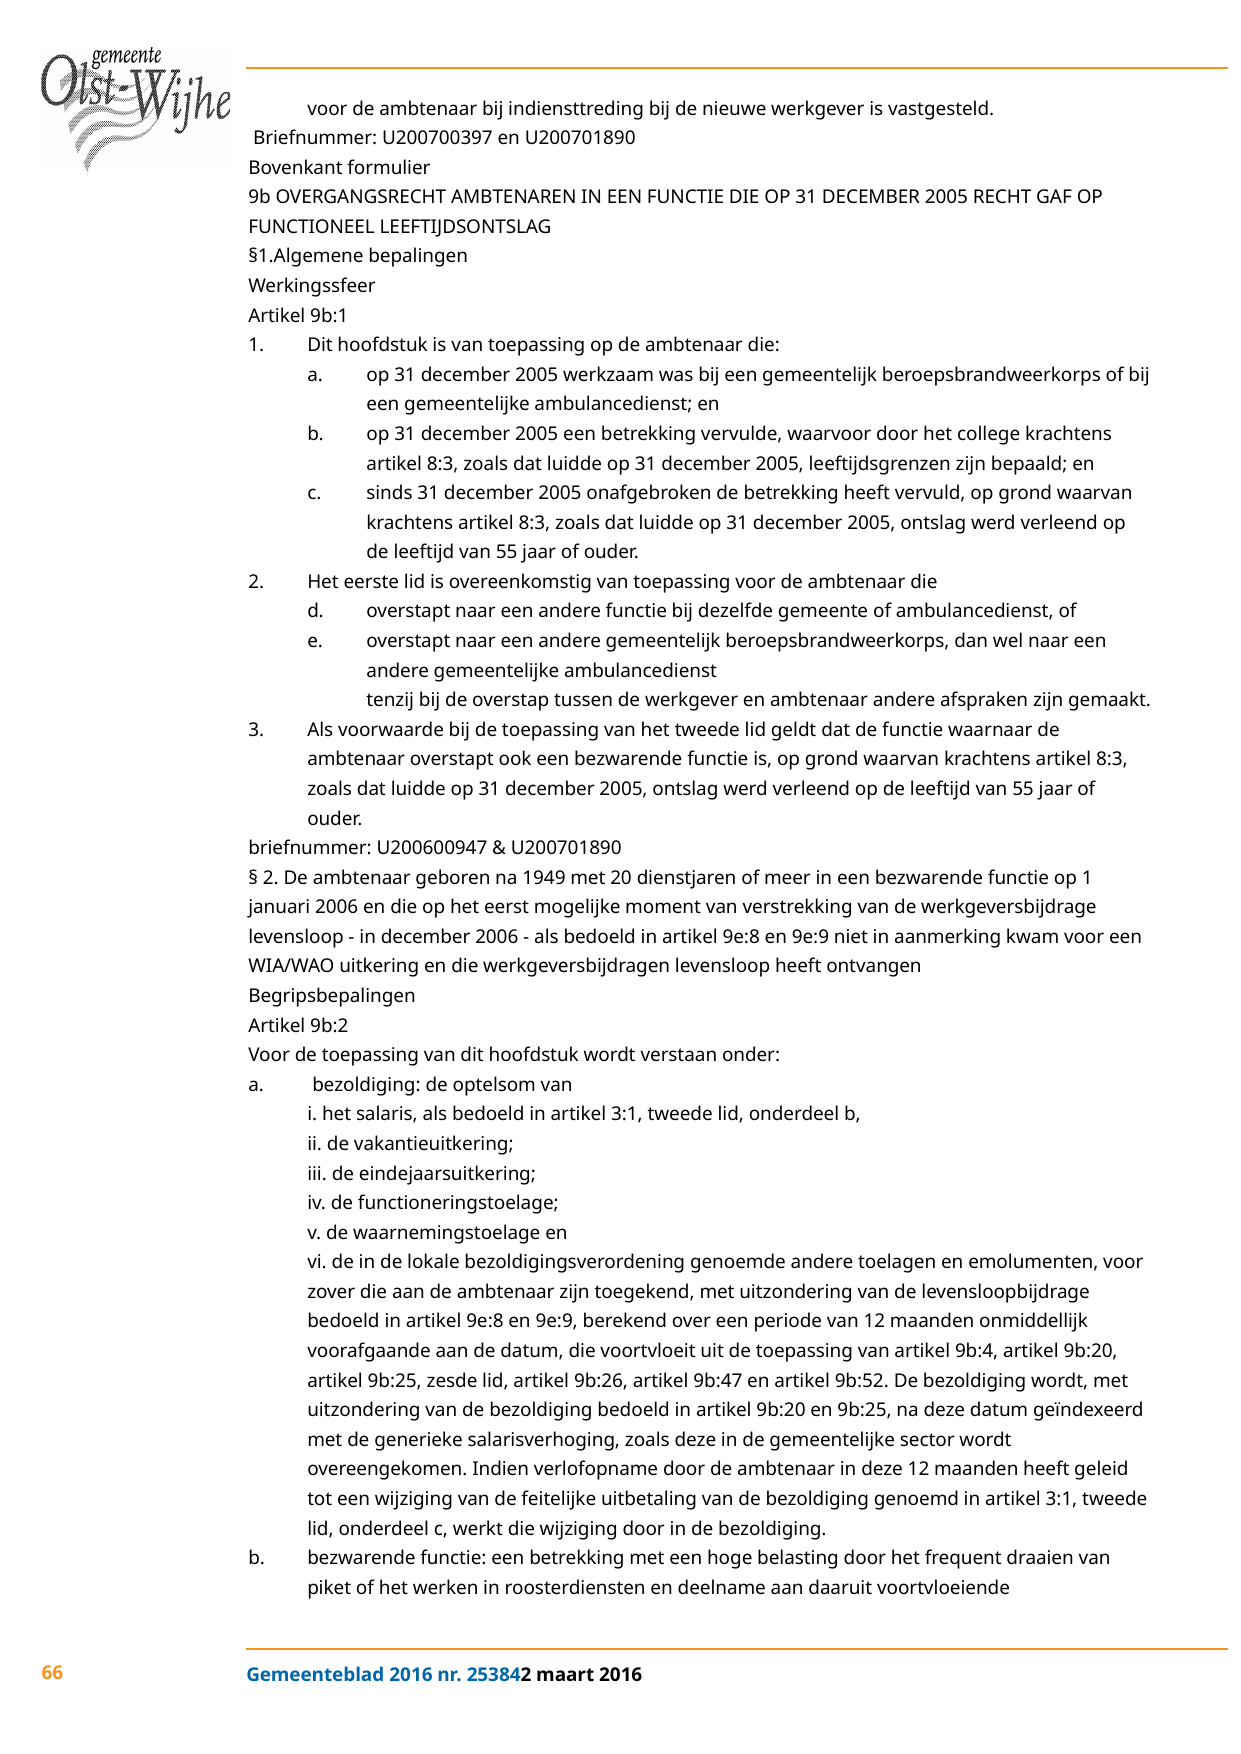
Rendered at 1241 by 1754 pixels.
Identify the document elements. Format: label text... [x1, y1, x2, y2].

list vi. de in de lokale bezoldigingsverordening genoemde andere toelagen en emolumenten, voor zover die aan de ambtenaar zijn toegekend, met uitzondering van de levensloopbijdrage bedoeld in artikel 9e:8 en 9e:9, berekend over een periode van 12 maanden onmiddellijk voorafgaande aan de datum, die voortvloeit uit de toepassing van artikel 9b:4, artikel 9b:20, artikel 9b:25, zesde lid, artikel 9b:26, artikel 9b:47 en artikel 9b:52. De bezoldiging wordt, met uitzondering van de bezoldiging bedoeld in artikel 9b:20 en 9b:25, na deze datum geïndexeerd met de generieke salarisverhoging, zoals deze in de gemeentelijke sector wordt overeengekomen. Indien verlofopname door de ambtenaar in deze 12 maanden heeft geleid tot een wijziging van de feitelijke uitbetaling van de bezoldiging genoemd in artikel 3:1, tweede lid, onderdeel c, werkt die wijziging door in de bezoldiging. [248, 1248, 1152, 1541]
text Voor de toepassing van dit hoofdstuk wordt verstaan onder: [248, 1041, 1152, 1067]
list sinds 31 december 2005 onafgebroken de betrekking heeft vervuld, op grond waarvan krachtens artikel 8:3, zoals dat luidde op 31 december 2005, ontslag werd verleend op de leeftijd van 55 jaar of ouder. [307, 479, 1152, 564]
list ii. de vakantieuitkering; [248, 1130, 1152, 1156]
list Het eerste lid is overeenkomstig van toepassing voor de ambtenaar die [248, 568, 1152, 594]
list Als voorwaarde bij de toepassing van het tweede lid geldt dat de functie waarnaar de ambtenaar overstapt ook een bezwarende functie is, op grond waarvan krachtens artikel 8:3, zoals dat luidde op 31 december 2005, ontslag werd verleend op de leeftijd van 55 jaar of ouder. [248, 716, 1152, 831]
text Bovenkant formulier [248, 154, 1152, 180]
list op 31 december 2005 werkzaam was bij een gemeentelijk beroepsbrandweerkorps of bij een gemeentelijke ambulancedienst; en [307, 361, 1152, 416]
list iv. de functioneringstoelage; [248, 1189, 1152, 1215]
text Artikel 9b:1 [248, 302, 1152, 328]
list i. het salaris, als bedoeld in artikel 3:1, tweede lid, onderdeel b, [248, 1101, 1152, 1126]
text Werkingssfeer [248, 272, 1152, 298]
list bezwarende functie: een betrekking met een hoge belasting door het frequent draaien van piket of het werken in roosterdiensten en deelname aan daaruit voortvloeiende [248, 1544, 1152, 1600]
list op 31 december 2005 een betrekking vervulde, waarvoor door het college krachtens artikel 8:3, zoals dat luidde op 31 december 2005, leeftijdsgrenzen zijn bepaald; en [307, 420, 1152, 476]
text Begripsbepalingen [248, 982, 1152, 1008]
text §1.Algemene bepalingen [248, 243, 1152, 268]
list voor de ambtenaar bij indiensttreding bij de nieuwe werkgever is vastgesteld. [248, 95, 1152, 121]
text Briefnummer: U200700397 en U200701890 [248, 124, 1152, 150]
list overstapt naar een andere functie bij dezelfde gemeente of ambulancedienst, of [307, 598, 1152, 623]
list Dit hoofdstuk is van toepassing op de ambtenaar die: [248, 331, 1152, 357]
text Artikel 9b:2 [248, 1012, 1152, 1038]
list bezoldiging: de optelsom van [248, 1071, 1152, 1097]
list v. de waarnemingstoelage en [248, 1219, 1152, 1245]
text 9b OVERGANGSRECHT AMBTENAREN IN EEN FUNCTIE DIE OP 31 DECEMBER 2005 RECHT GAF OP FUNCTIONEEL LEEFTIJDSONTSLAG [248, 183, 1152, 239]
list iii. de eindejaarsuitkering; [248, 1160, 1152, 1186]
list overstapt naar een andere gemeentelijk beroepsbrandweerkorps, dan wel naar een andere gemeentelijke ambulancedienst [307, 627, 1152, 683]
text briefnummer: U200600947 & U200701890 [248, 834, 1152, 860]
list tenzij bij de overstap tussen de werkgever en ambtenaar andere afspraken zijn gemaakt. [307, 686, 1152, 712]
picture [41, 47, 231, 172]
text § 2. De ambtenaar geboren na 1949 met 20 dienstjaren of meer in een bezwarende functie op 1 januari 2006 en die op het eerst mogelijke moment van verstrekking van de werkgeversbijdrage levensloop - in december 2006 - als bedoeld in artikel 9e:8 en 9e:9 niet in aanmerking kwam voor een WIA/WAO uitkering en die werkgeversbijdragen levensloop heeft ontvangen [248, 864, 1152, 978]
